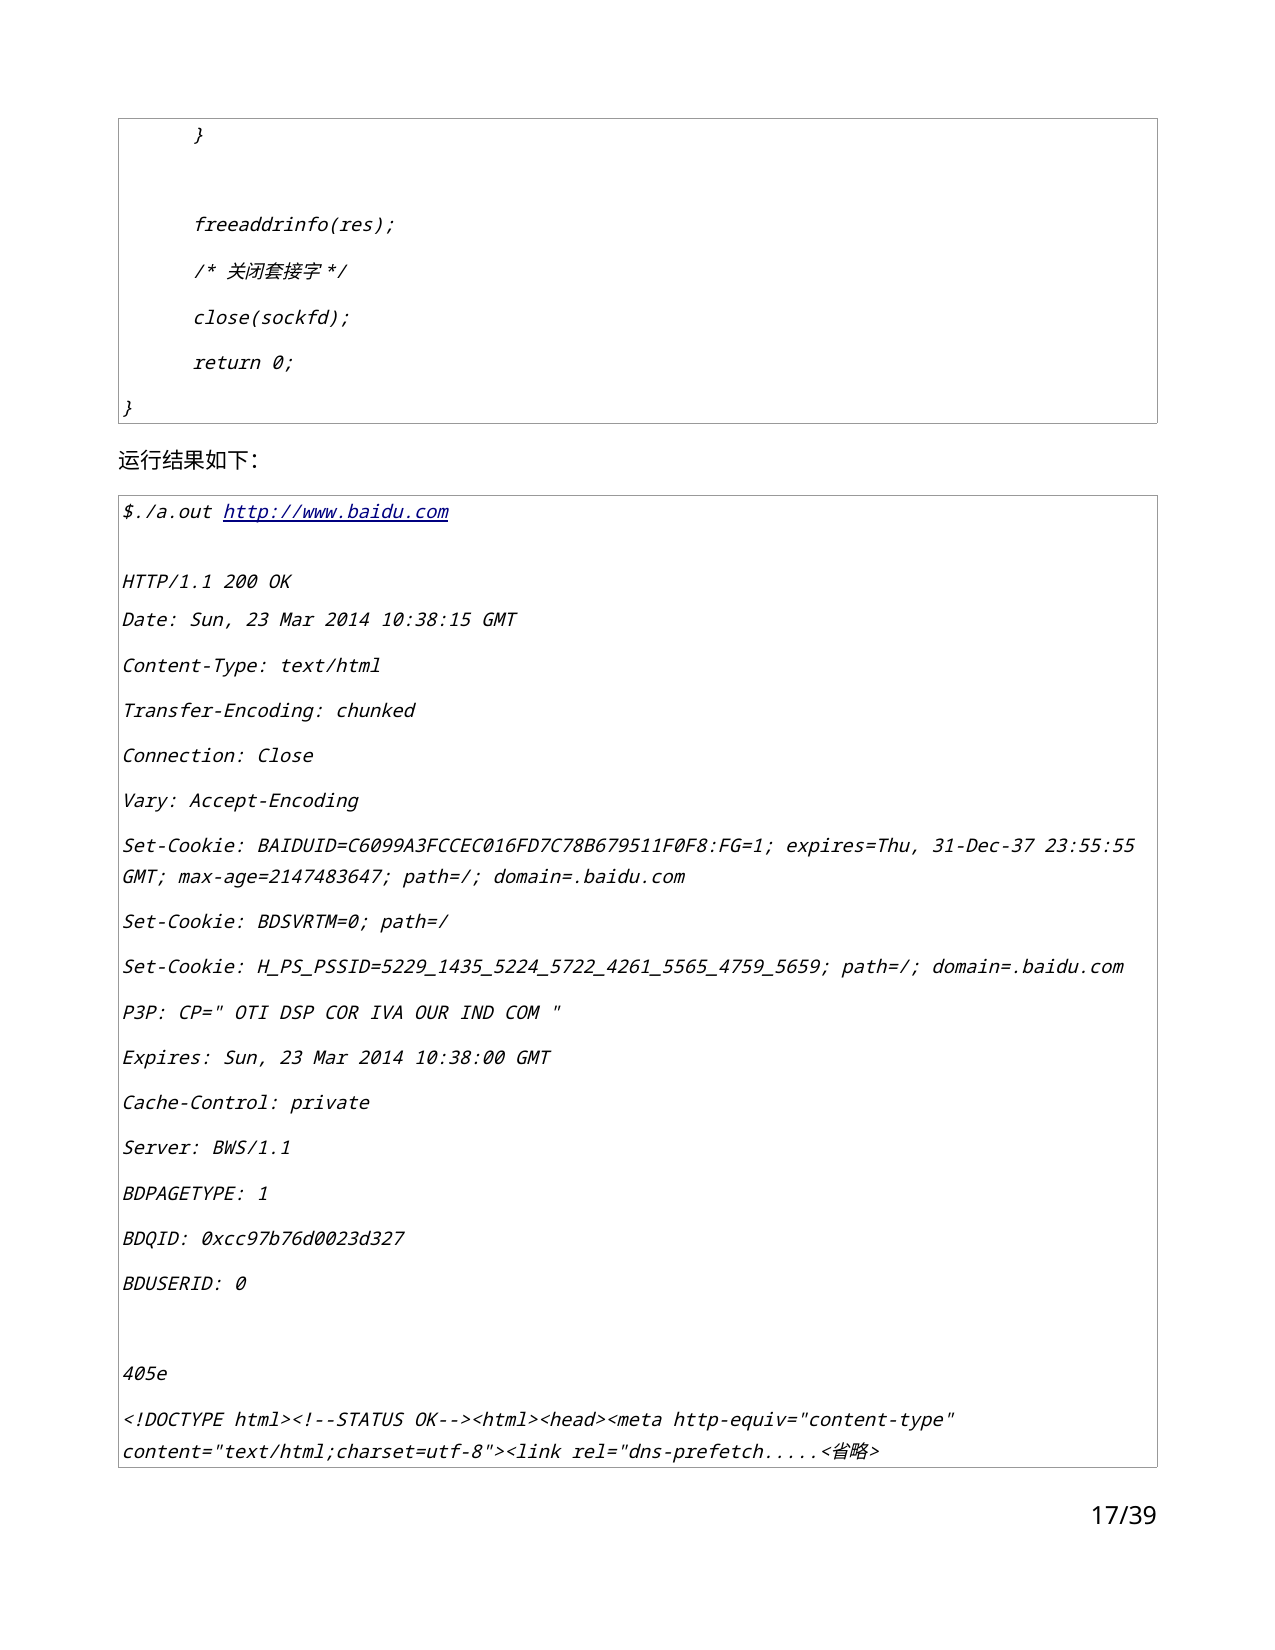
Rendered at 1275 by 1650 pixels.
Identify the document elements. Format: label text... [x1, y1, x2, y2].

text /* 关闭套接字 */ [119, 254, 1157, 284]
text $./a.out http://www.baidu.com [119, 496, 1157, 524]
text 运行结果如下： [118, 443, 1157, 474]
text } [119, 391, 1157, 423]
text Transfer-Encoding: chunked [119, 694, 1157, 723]
text BDUSERID: 0 [119, 1267, 1157, 1296]
text return 0; [119, 346, 1157, 375]
subtitle HTTP/1.1 200 OK [119, 566, 1157, 594]
text <!DOCTYPE html><!--STATUS OK--><html><head><meta http-equiv="content-type" content="text/html;charset=utf-8"><link rel="dns-prefetch.....<省略> [119, 1403, 1157, 1467]
text Server: BWS/1.1 [119, 1131, 1157, 1160]
text Cache-Control: private [119, 1086, 1157, 1115]
text 405e [119, 1357, 1157, 1386]
text Connection: Close [119, 739, 1157, 768]
text Expires: Sun, 23 Mar 2014 10:38:00 GMT [119, 1041, 1157, 1070]
text } [119, 119, 1157, 147]
text Set-Cookie: BAIDUID=C6099A3FCCEC016FD7C78B679511F0F8:FG=1; expires=Thu, 31-Dec-37 23:55:55 GMT; max-age=2147483647; path=/; domain=.baidu.com [119, 829, 1157, 889]
text freeaddrinfo(res); [119, 208, 1157, 237]
text BDQID: 0xcc97b76d0023d327 [119, 1222, 1157, 1251]
text Set-Cookie: BDSVRTM=0; path=/ [119, 905, 1157, 934]
text Set-Cookie: H_PS_PSSID=5229_1435_5224_5722_4261_5565_4759_5659; path=/; domain=.baidu.com [119, 951, 1157, 979]
text Content-Type: text/html [119, 649, 1157, 677]
text Vary: Accept-Encoding [119, 784, 1157, 813]
text close(sockfd); [119, 301, 1157, 329]
text BDPAGETYPE: 1 [119, 1177, 1157, 1205]
text Date: Sun, 23 Mar 2014 10:38:15 GMT [119, 603, 1157, 632]
text P3P: CP=" OTI DSP COR IVA OUR IND COM " [119, 996, 1157, 1024]
